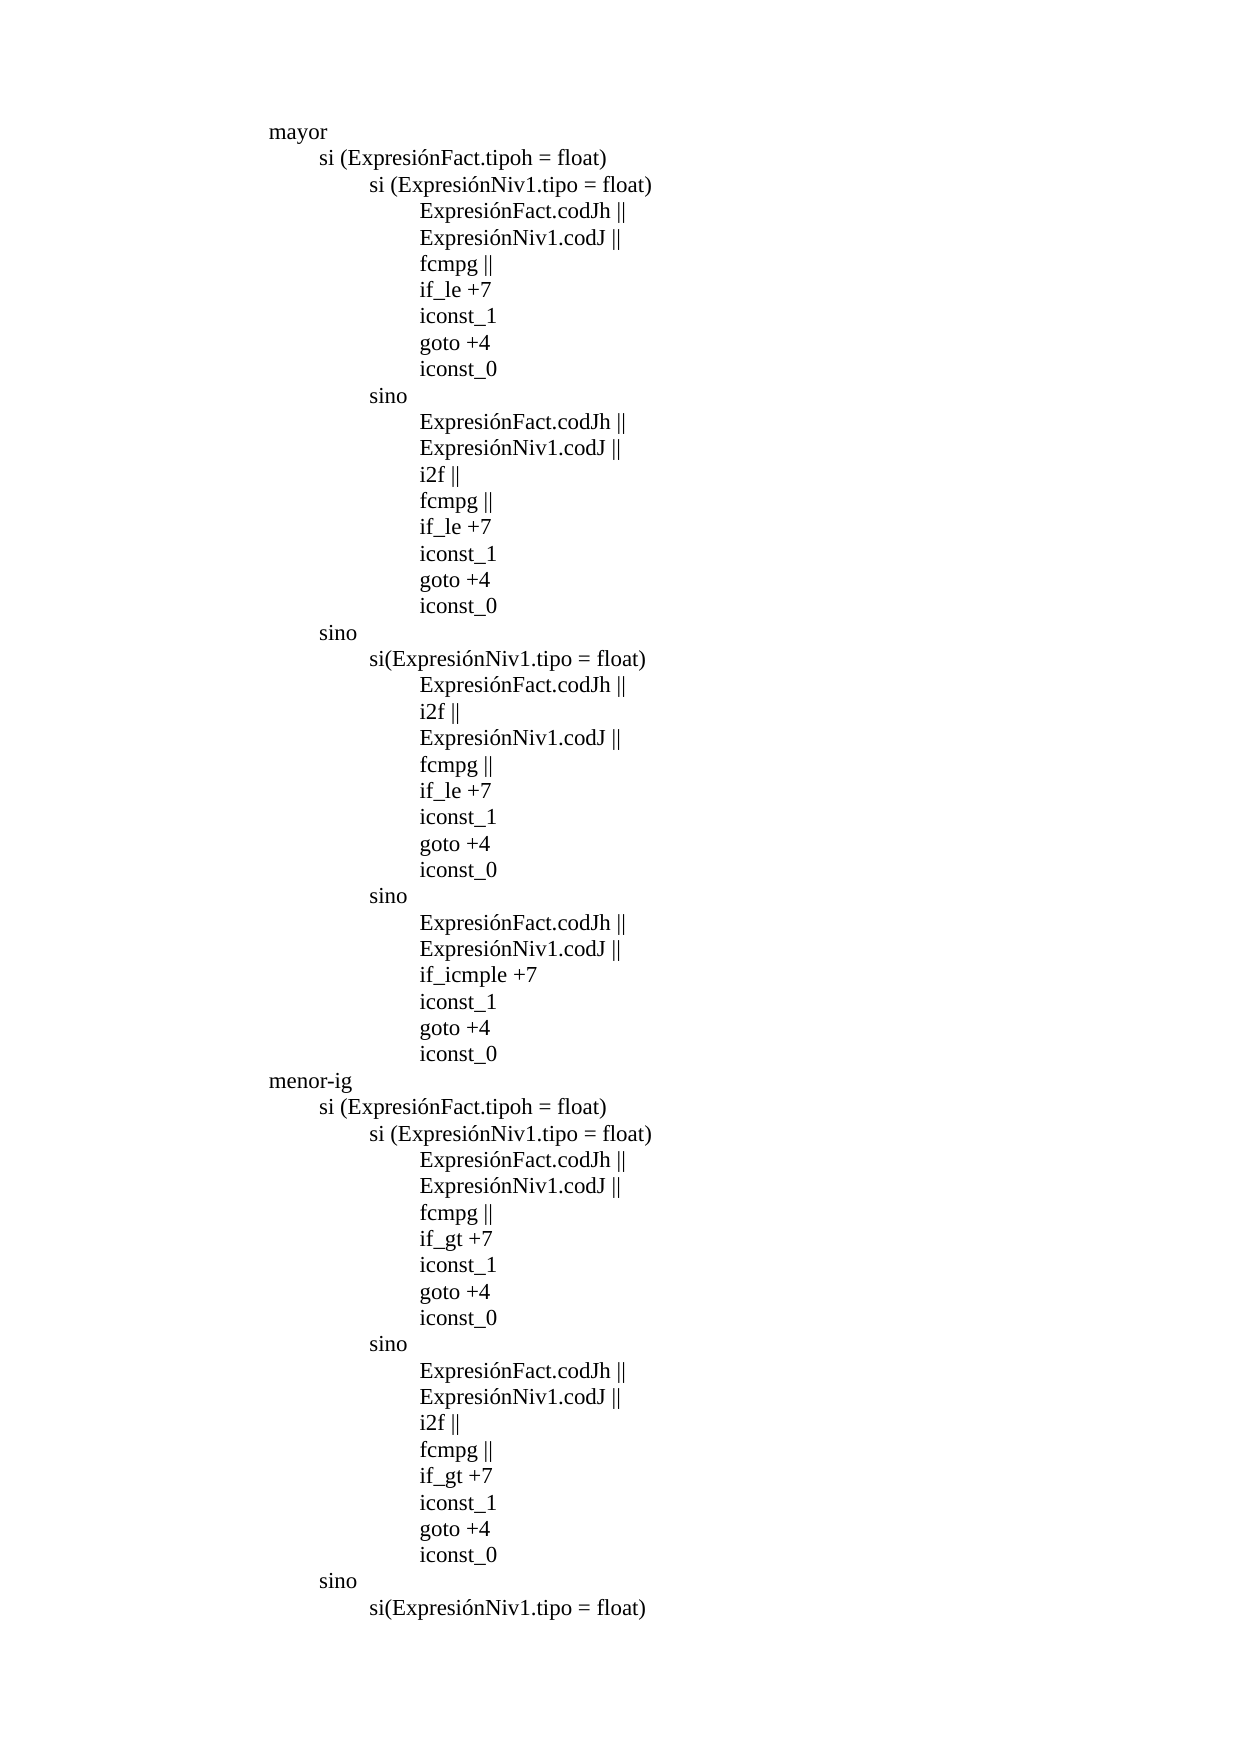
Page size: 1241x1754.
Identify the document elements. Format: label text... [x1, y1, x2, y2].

text iconst_0 [118, 592, 1122, 619]
text si (ExpresiónFact.tipoh = float) [118, 144, 1122, 171]
text if_icmple +7 [118, 961, 1122, 988]
text menor-ig [118, 1067, 1122, 1093]
text ExpresiónFact.codJh || [118, 672, 1122, 698]
text sino [118, 1330, 1122, 1357]
text iconst_0 [118, 1304, 1122, 1330]
text ExpresiónFact.codJh || [118, 1357, 1122, 1383]
text fcmpg || [118, 1436, 1122, 1462]
text si (ExpresiónFact.tipoh = float) [118, 1093, 1122, 1119]
text iconst_1 [118, 988, 1122, 1014]
text i2f || [118, 698, 1122, 724]
text si(ExpresiónNiv1.tipo = float) [118, 645, 1122, 672]
text ExpresiónNiv1.codJ || [118, 223, 1122, 250]
text fcmpg || [118, 751, 1122, 777]
text ExpresiónFact.codJh || [118, 1146, 1122, 1172]
text iconst_1 [118, 1488, 1122, 1515]
text sino [118, 382, 1122, 408]
text goto +4 [118, 1515, 1122, 1541]
text ExpresiónFact.codJh || [118, 197, 1122, 223]
text iconst_0 [118, 1541, 1122, 1568]
text iconst_0 [118, 355, 1122, 382]
text ExpresiónNiv1.codJ || [118, 935, 1122, 961]
text ExpresiónNiv1.codJ || [118, 1383, 1122, 1409]
text si(ExpresiónNiv1.tipo = float) [118, 1594, 1122, 1620]
text iconst_1 [118, 1251, 1122, 1278]
text fcmpg || [118, 1199, 1122, 1225]
text sino [118, 1568, 1122, 1594]
text iconst_1 [118, 803, 1122, 830]
text iconst_0 [118, 856, 1122, 882]
text goto +4 [118, 329, 1122, 355]
text i2f || [118, 461, 1122, 487]
text ExpresiónFact.codJh || [118, 909, 1122, 935]
text mayor [118, 118, 1122, 144]
text if_le +7 [118, 777, 1122, 803]
text si (ExpresiónNiv1.tipo = float) [118, 171, 1122, 197]
text if_le +7 [118, 513, 1122, 540]
text goto +4 [118, 566, 1122, 592]
text iconst_1 [118, 540, 1122, 566]
text goto +4 [118, 1014, 1122, 1041]
text ExpresiónNiv1.codJ || [118, 434, 1122, 461]
text if_gt +7 [118, 1462, 1122, 1488]
text goto +4 [118, 1278, 1122, 1304]
text iconst_0 [118, 1041, 1122, 1067]
text ExpresiónFact.codJh || [118, 408, 1122, 434]
text i2f || [118, 1409, 1122, 1436]
text ExpresiónNiv1.codJ || [118, 724, 1122, 751]
text si (ExpresiónNiv1.tipo = float) [118, 1119, 1122, 1146]
text sino [118, 619, 1122, 645]
text sino [118, 882, 1122, 909]
text goto +4 [118, 830, 1122, 856]
text if_gt +7 [118, 1225, 1122, 1251]
text ExpresiónNiv1.codJ || [118, 1172, 1122, 1199]
text iconst_1 [118, 303, 1122, 329]
text if_le +7 [118, 276, 1122, 303]
text fcmpg || [118, 250, 1122, 276]
text fcmpg || [118, 487, 1122, 513]
